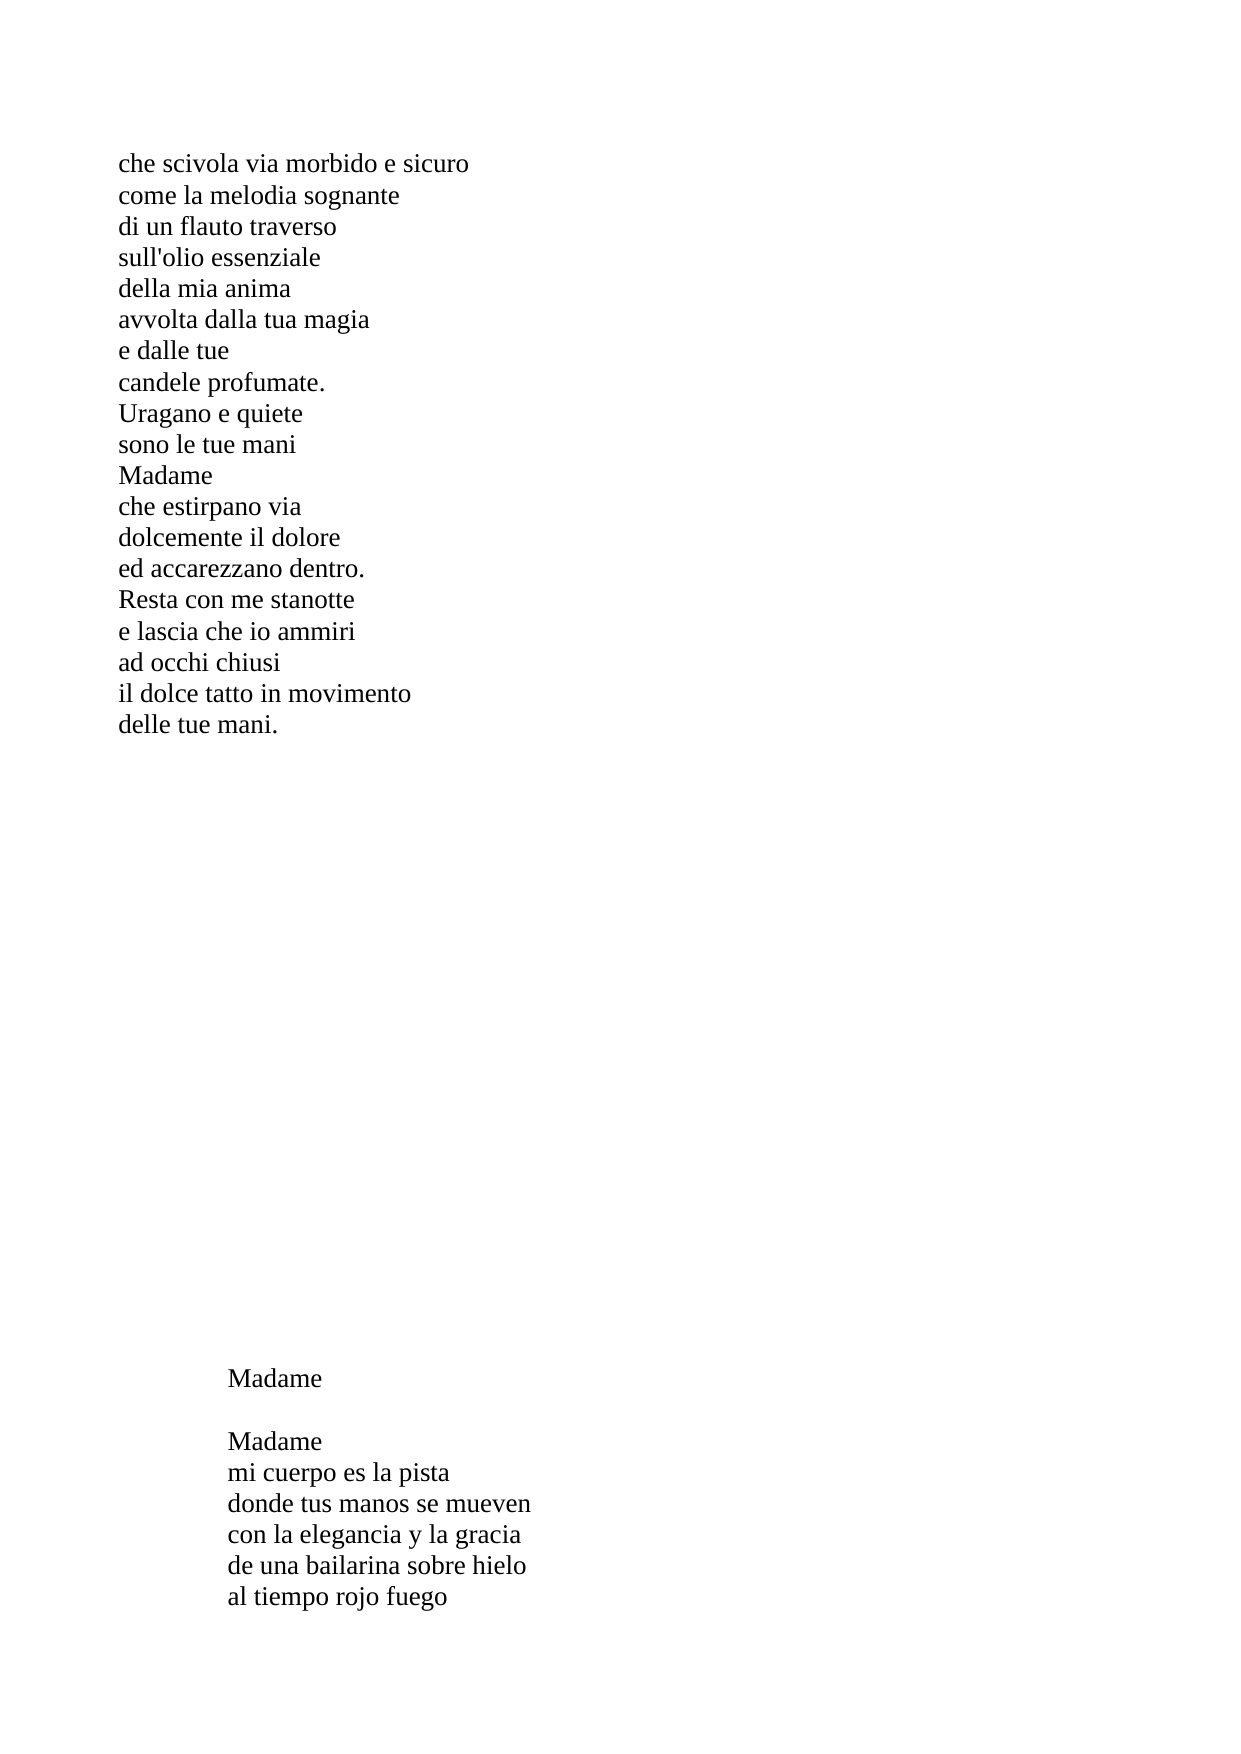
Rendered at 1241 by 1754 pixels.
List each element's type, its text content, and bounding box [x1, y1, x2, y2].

text che scivola via morbido e sicuro come la melodia sognante di un flauto traverso sull'olio essenziale della mia anima avvolta dalla tua magia e dalle tue candele profumate. Uragano e quiete sono le tue mani Madame che estirpano via dolcemente il dolore ed accarezzano dentro. Resta con me stanotte e lascia che io ammiri ad occhi chiusi il dolce tatto in movimento delle tue mani. [118, 148, 1122, 739]
text Madame [118, 1362, 1122, 1393]
text con la elegancia y la gracia [118, 1518, 1122, 1549]
text de una bailarina sobre hielo [118, 1549, 1122, 1580]
text mi cuerpo es la pista [118, 1456, 1122, 1487]
text al tiempo rojo fuego [118, 1580, 1122, 1611]
text donde tus manos se mueven [118, 1487, 1122, 1518]
text Madame [118, 1424, 1122, 1456]
